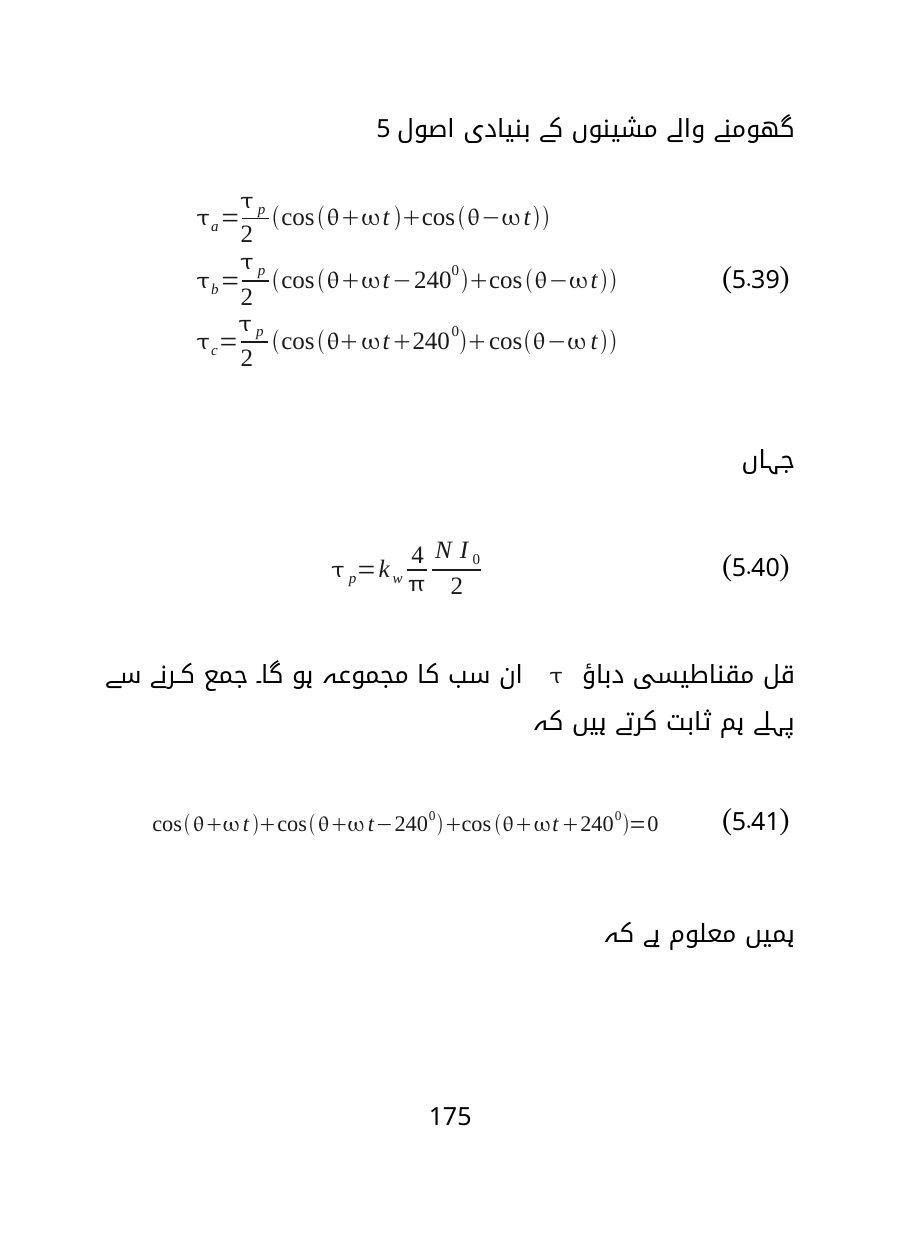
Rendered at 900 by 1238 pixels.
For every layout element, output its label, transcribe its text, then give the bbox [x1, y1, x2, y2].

table_header [105, 183, 700, 390]
table_header (5.39) [700, 183, 795, 390]
table_header (5.40) [700, 531, 795, 617]
text قل مقناطیسی دباؤ ان سب کا مجموعہ ہو گا۔ جمع کرنے سے پہلے ہم ثابت کرتے ہیں کہ [105, 651, 795, 746]
table_header [105, 793, 697, 864]
text ہمیں معلوم ہے کہ [105, 911, 795, 958]
text جہاں [105, 437, 795, 484]
table_header (5.41) [697, 793, 795, 864]
table_header [105, 531, 700, 617]
